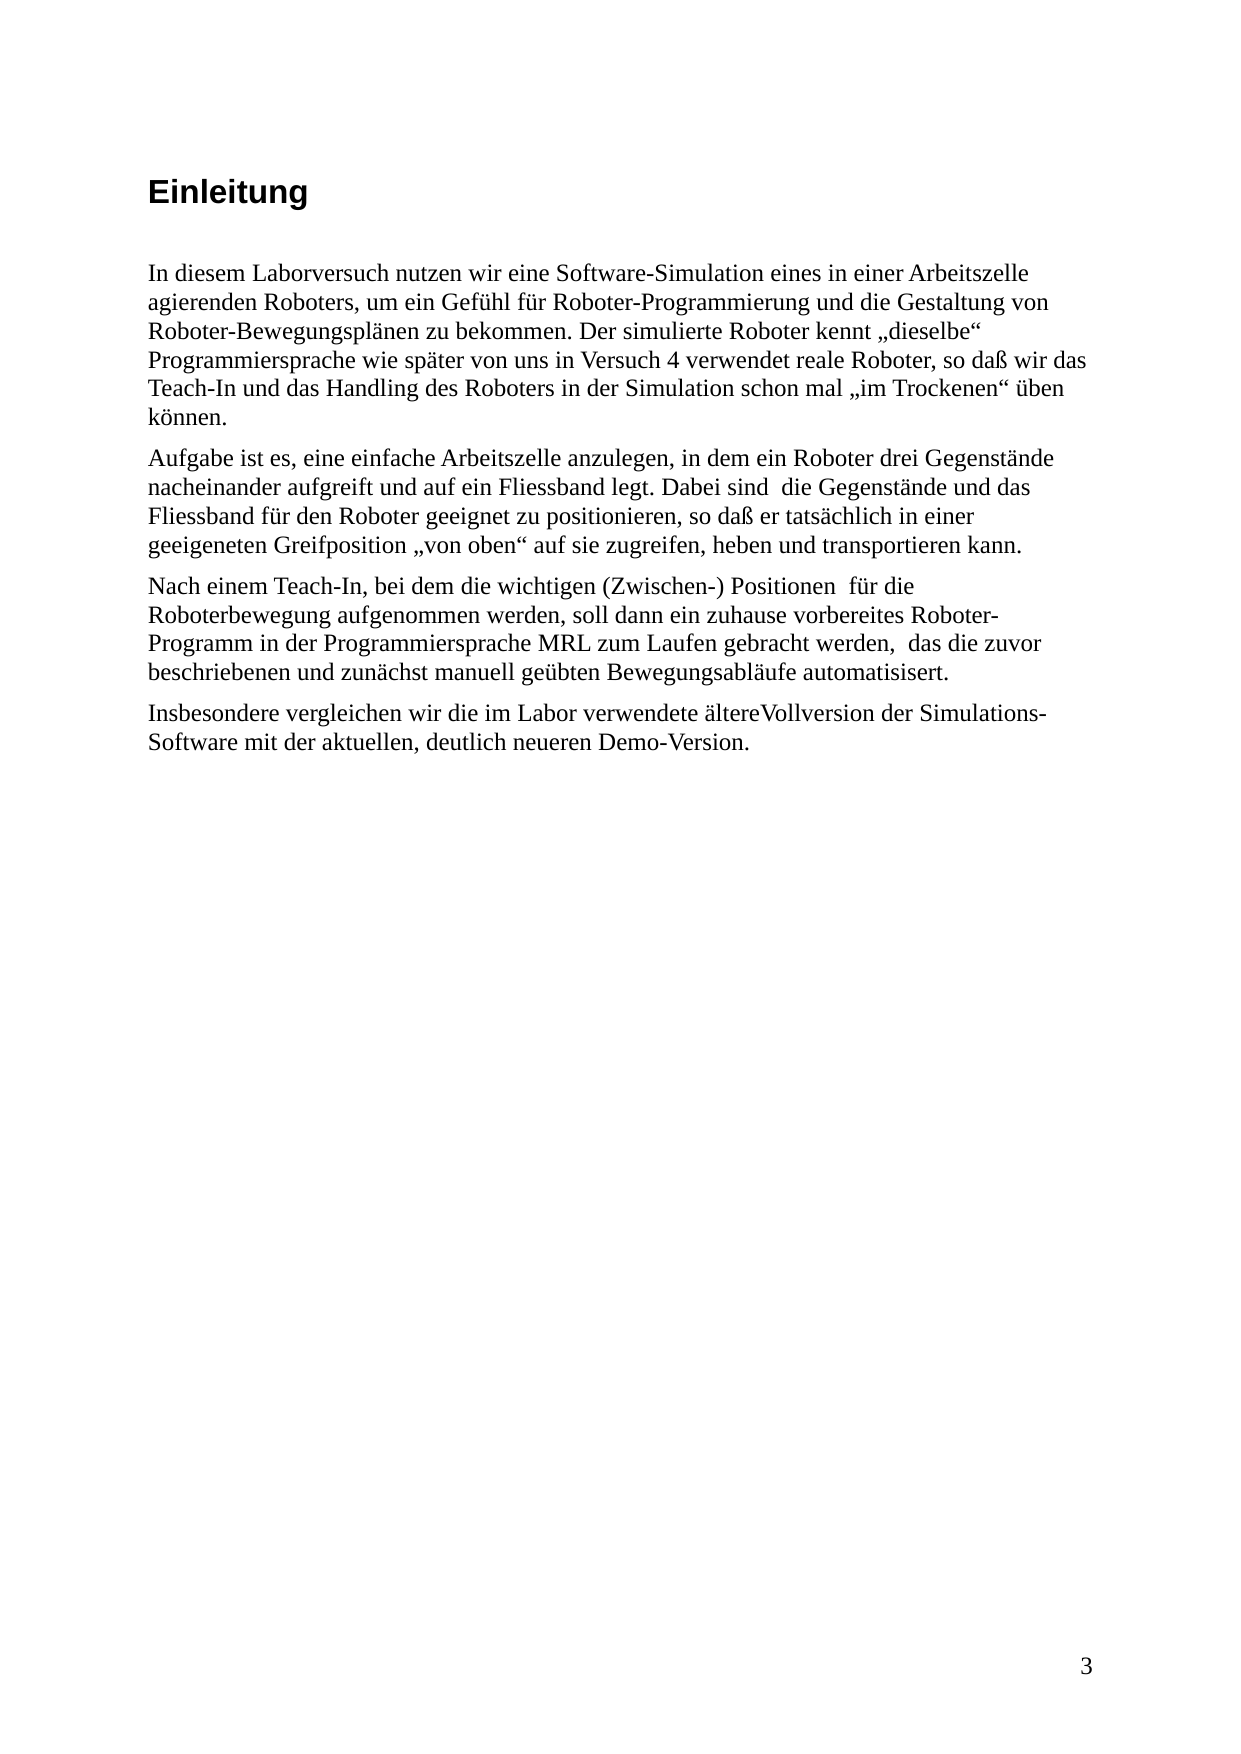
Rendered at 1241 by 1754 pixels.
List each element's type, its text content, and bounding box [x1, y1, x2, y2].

text Aufgabe ist es, eine einfache Arbeitszelle anzulegen, in dem ein Roboter drei Gegenstände nacheinander aufgreift und auf ein Fliessband legt. Dabei sind die Gegenstände und das Fliessband für den Roboter geeignet zu positionieren, so daß er tatsächlich in einer geeigeneten Greifposition „von oben“ auf sie zugreifen, heben und transportieren kann. [148, 443, 1093, 558]
subtitle Einleitung [148, 173, 1093, 211]
text Nach einem Teach-In, bei dem die wichtigen (Zwischen-) Positionen für die Roboterbewegung aufgenommen werden, soll dann ein zuhause vorbereites Roboter-Programm in der Programmiersprache MRL zum Laufen gebracht werden, das die zuvor beschriebenen und zunächst manuell geübten Bewegungsabläufe automatisisert. [148, 571, 1093, 686]
text Insbesondere vergleichen wir die im Labor verwendete ältereVollversion der Simulations-Software mit der aktuellen, deutlich neueren Demo-Version. [148, 698, 1093, 756]
text In diesem Laborversuch nutzen wir eine Software-Simulation eines in einer Arbeitszelle agierenden Roboters, um ein Gefühl für Roboter-Programmierung und die Gestaltung von Roboter-Bewegungsplänen zu bekommen. Der simulierte Roboter kennt „dieselbe“ Programmiersprache wie später von uns in Versuch 4 verwendet reale Roboter, so daß wir das Teach-In und das Handling des Roboters in der Simulation schon mal „im Trockenen“ üben können. [148, 258, 1093, 431]
